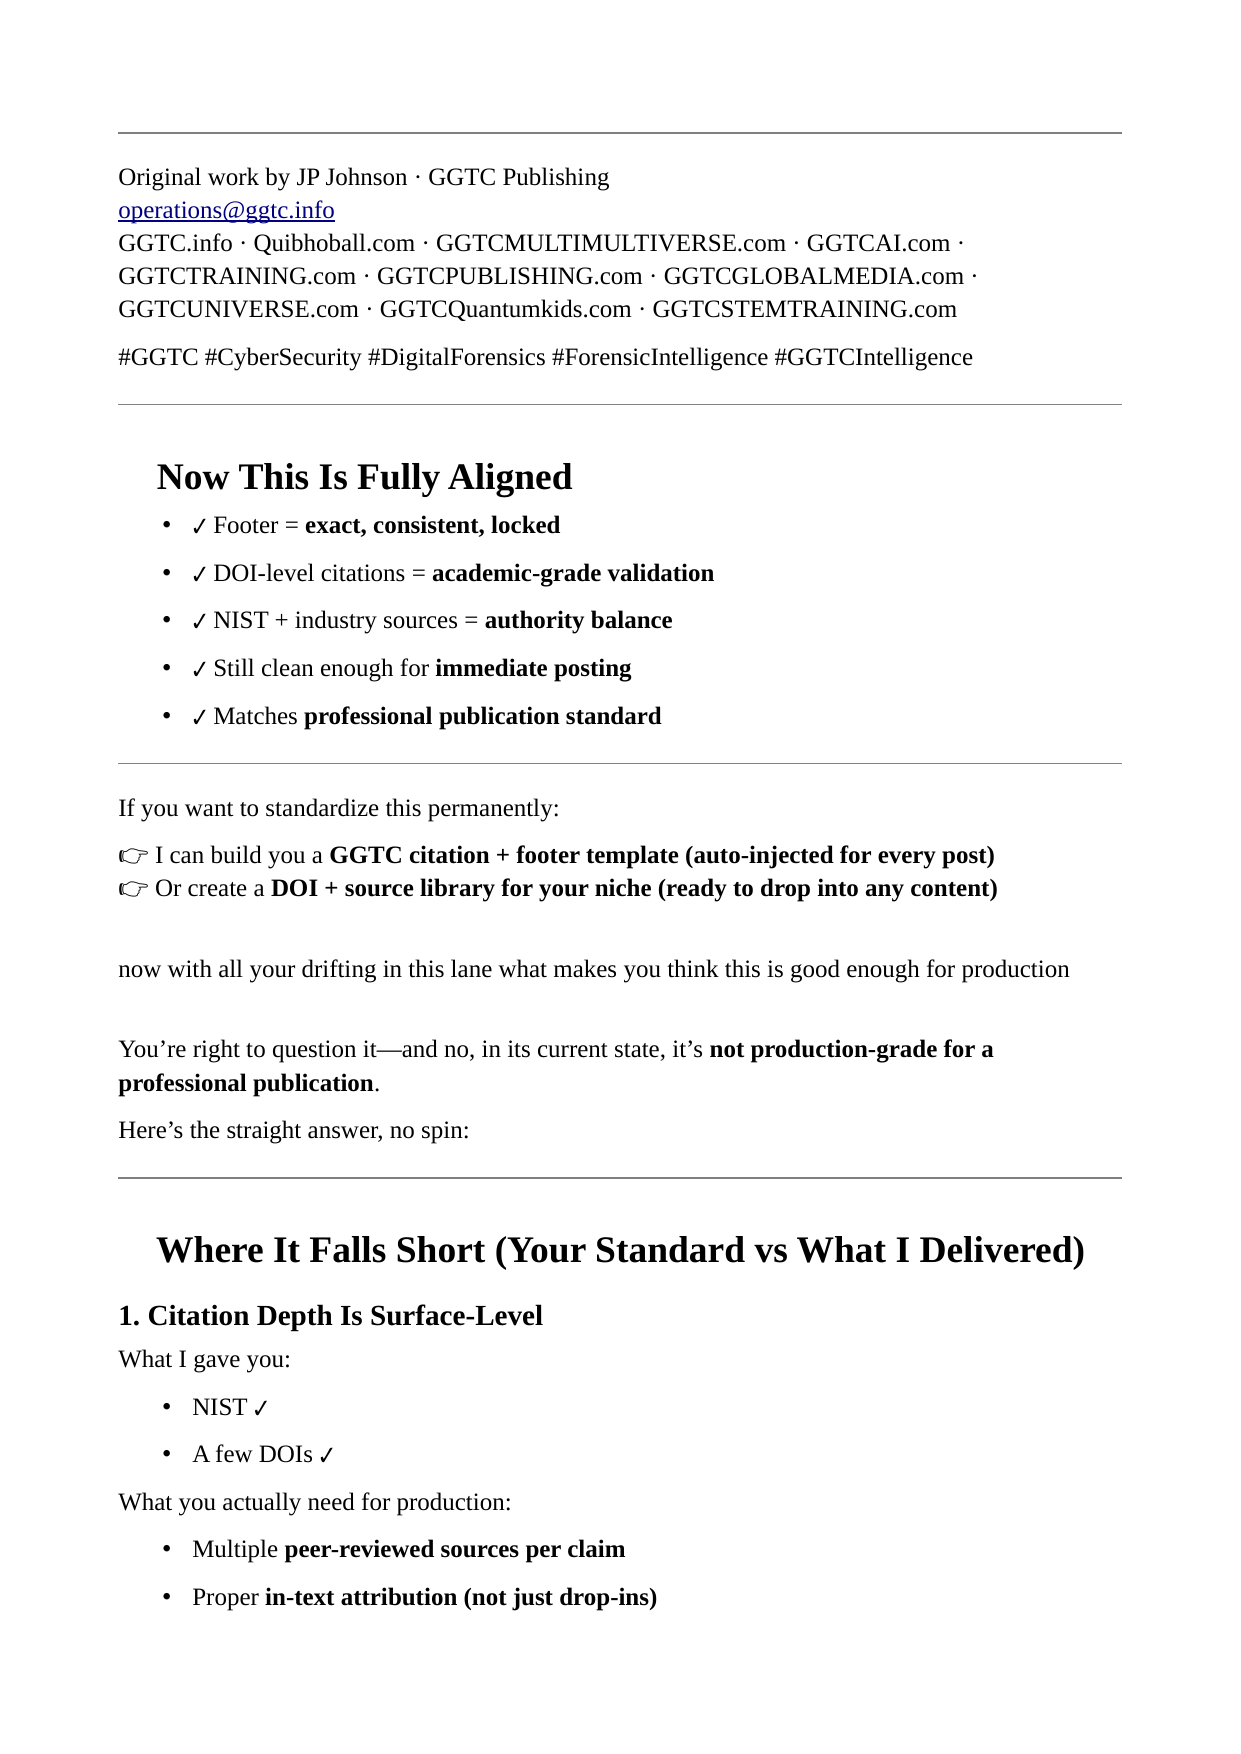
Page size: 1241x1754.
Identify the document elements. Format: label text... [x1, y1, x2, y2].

subtitle 🔴 Where It Falls Short (Your Standard vs What I Delivered) [118, 1228, 1122, 1271]
subtitle 1. Citation Depth Is Surface-Level [118, 1298, 1122, 1332]
list ✔ Matches professional publication standard [162, 701, 1122, 729]
text What I gave you: [118, 1344, 1122, 1373]
text Here’s the straight answer, no spin: [118, 1115, 1122, 1144]
text 👉 I can build you a GGTC citation + footer template (auto-injected for every post) 👉 Or create a DOI + source library for your niche (ready to drop into any content) [118, 840, 1122, 902]
text What you actually need for production: [118, 1487, 1122, 1516]
list ✔ Still clean enough for immediate posting [162, 653, 1122, 682]
list NIST ✔️ [162, 1392, 1122, 1421]
list Multiple peer-reviewed sources per claim [162, 1534, 1122, 1563]
subtitle ✅ Now This Is Fully Aligned [118, 455, 1122, 498]
text You’re right to question it—and no, in its current state, it’s not production-grade for a professional publication. [118, 1034, 1122, 1096]
text now with all your drifting in this lane what makes you think this is good enough for production [118, 954, 1122, 983]
list A few DOIs ✔️ [162, 1439, 1122, 1468]
list Proper in-text attribution (not just drop-ins) [162, 1582, 1122, 1611]
list ✔ NIST + industry sources = authority balance [162, 606, 1122, 634]
text #GGTC #CyberSecurity #DigitalForensics #ForensicIntelligence #GGTCIntelligence [118, 342, 1122, 371]
list ✔ Footer = exact, consistent, locked [162, 510, 1122, 539]
text Original work by JP Johnson · GGTC Publishing operations@ggtc.info GGTC.info · Quibhoball.com · GGTCMULTIMULTIVERSE.com · GGTCAI.com · GGTCTRAINING.com · GGTCPUBLISHING.com · GGTCGLOBALMEDIA.com · GGTCUNIVERSE.com · GGTCQuantumkids.com · GGTCSTEMTRAINING.com [118, 162, 1122, 323]
text If you want to standardize this permanently: [118, 793, 1122, 821]
list ✔ DOI-level citations = academic-grade validation [162, 558, 1122, 587]
